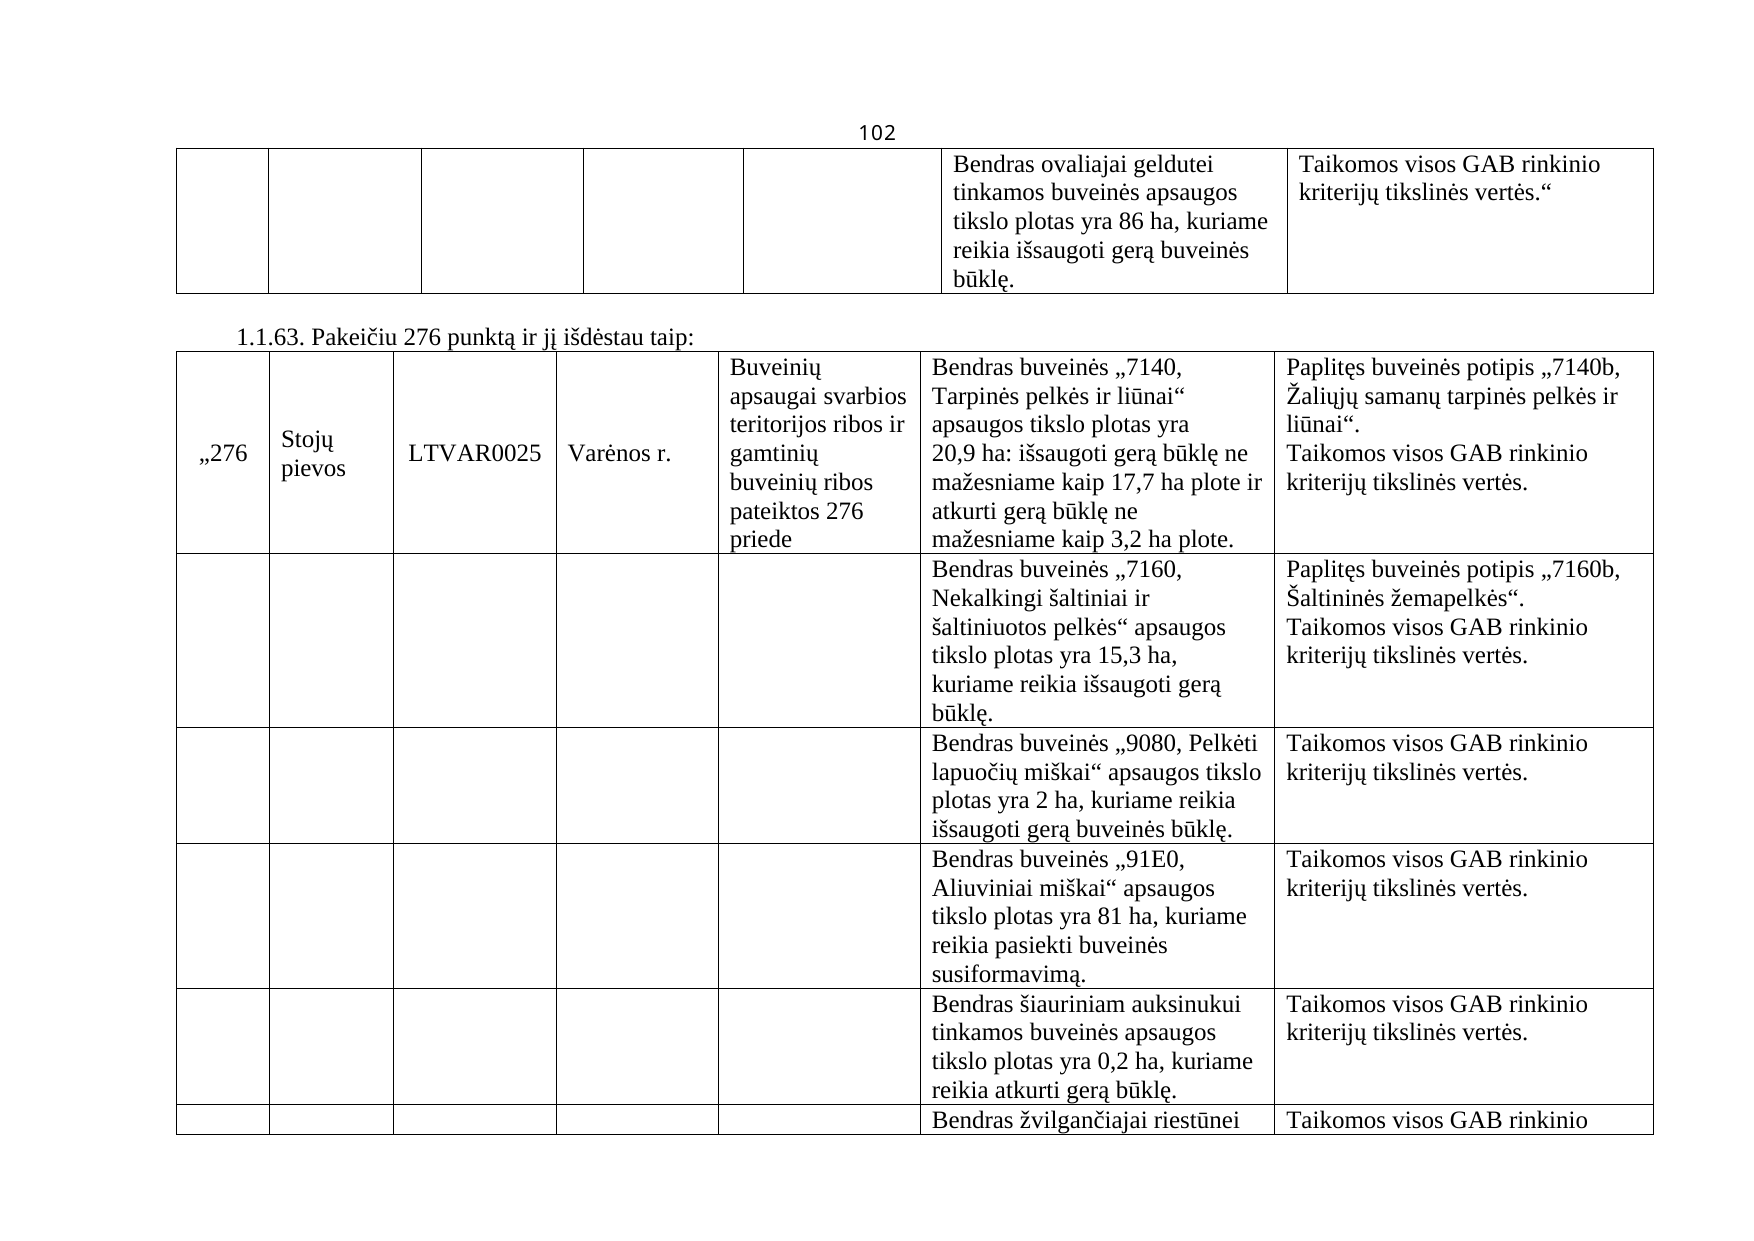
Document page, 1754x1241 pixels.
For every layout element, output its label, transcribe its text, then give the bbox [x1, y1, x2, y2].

table_cell Taikomos visos GAB rinkinio kriterijų tikslinės vertės.“ [1288, 149, 1653, 292]
table_cell Bendras ovaliajai geldutei tinkamos buveinės apsaugos tikslo plotas yra 86 ha, kuriame reikia išsaugoti gerą buveinės būklę. [942, 149, 1287, 292]
table_cell [719, 728, 920, 843]
table_cell Taikomos visos GAB rinkinio kriterijų tikslinės vertės. [1275, 844, 1653, 988]
table_cell [719, 844, 920, 988]
table_header Bendras buveinės „7140, Tarpinės pelkės ir liūnai“ apsaugos tikslo plotas yra 20,9 ha: išsaugoti gerą būklę ne mažesniame kaip 17,7 ha plote ir atkurti gerą būklę ne mažesniame kaip 3,2 ha plote. [921, 352, 1274, 553]
table_cell [177, 728, 269, 843]
table_header Stojų pievos [270, 352, 393, 553]
table_cell Bendras buveinės „9080, Pelkėti lapuočių miškai“ apsaugos tikslo plotas yra 2 ha, kuriame reikia išsaugoti gerą buveinės būklę. [921, 728, 1274, 843]
table_header Varėnos r. [557, 352, 718, 553]
table_cell Bendras buveinės „7160, Nekalkingi šaltiniai ir šaltiniuotos pelkės“ apsaugos tikslo plotas yra 15,3 ha, kuriame reikia išsaugoti gerą būklę. [921, 554, 1274, 727]
table_cell [177, 1105, 269, 1133]
table_cell [177, 554, 269, 727]
table_cell Bendras žvilgančiajai riestūnei [921, 1105, 1274, 1133]
table_cell [270, 1105, 393, 1133]
table_header LTVAR0025 [394, 352, 556, 553]
table_cell [394, 1105, 556, 1133]
table_cell [557, 1105, 718, 1133]
table_cell [719, 554, 920, 727]
table_cell [177, 844, 269, 988]
table_header Buveinių apsaugai svarbios teritorijos ribos ir gamtinių buveinių ribos pateiktos 276 priede [719, 352, 920, 553]
table_cell Taikomos visos GAB rinkinio [1275, 1105, 1653, 1133]
text 1.1.63. Pakeičiu 276 punktą ir jį išdėstau taip: [236, 322, 1636, 351]
table_cell [719, 1105, 920, 1133]
table_cell Paplitęs buveinės potipis „7160b, Šaltininės žemapelkės“. Taikomos visos GAB rinkinio kriterijų tikslinės vertės. [1275, 554, 1653, 727]
table_cell [269, 149, 421, 292]
table_cell [270, 728, 393, 843]
table_cell [744, 149, 941, 292]
table_cell [394, 989, 556, 1104]
table_cell [270, 844, 393, 988]
table_cell [557, 728, 718, 843]
table_header Paplitęs buveinės potipis „7140b, Žaliųjų samanų tarpinės pelkės ir liūnai“. Taikomos visos GAB rinkinio kriterijų tikslinės vertės. [1275, 352, 1653, 553]
table_cell [557, 554, 718, 727]
table_cell [177, 989, 269, 1104]
table_cell Bendras šiauriniam auksinukui tinkamos buveinės apsaugos tikslo plotas yra 0,2 ha, kuriame reikia atkurti gerą būklę. [921, 989, 1274, 1104]
table_header „276 [177, 352, 269, 553]
table_cell Taikomos visos GAB rinkinio kriterijų tikslinės vertės. [1275, 728, 1653, 843]
table_cell [177, 149, 268, 292]
table_cell [394, 728, 556, 843]
table_cell [422, 149, 583, 292]
table_cell [719, 989, 920, 1104]
table_cell Taikomos visos GAB rinkinio kriterijų tikslinės vertės. [1275, 989, 1653, 1104]
table_cell [557, 989, 718, 1104]
table_cell [270, 554, 393, 727]
table_cell [584, 149, 743, 292]
table_cell [557, 844, 718, 988]
table_cell [394, 554, 556, 727]
table_cell Bendras buveinės „91E0, Aliuviniai miškai“ apsaugos tikslo plotas yra 81 ha, kuriame reikia pasiekti buveinės susiformavimą. [921, 844, 1274, 988]
table_cell [270, 989, 393, 1104]
table_cell [394, 844, 556, 988]
